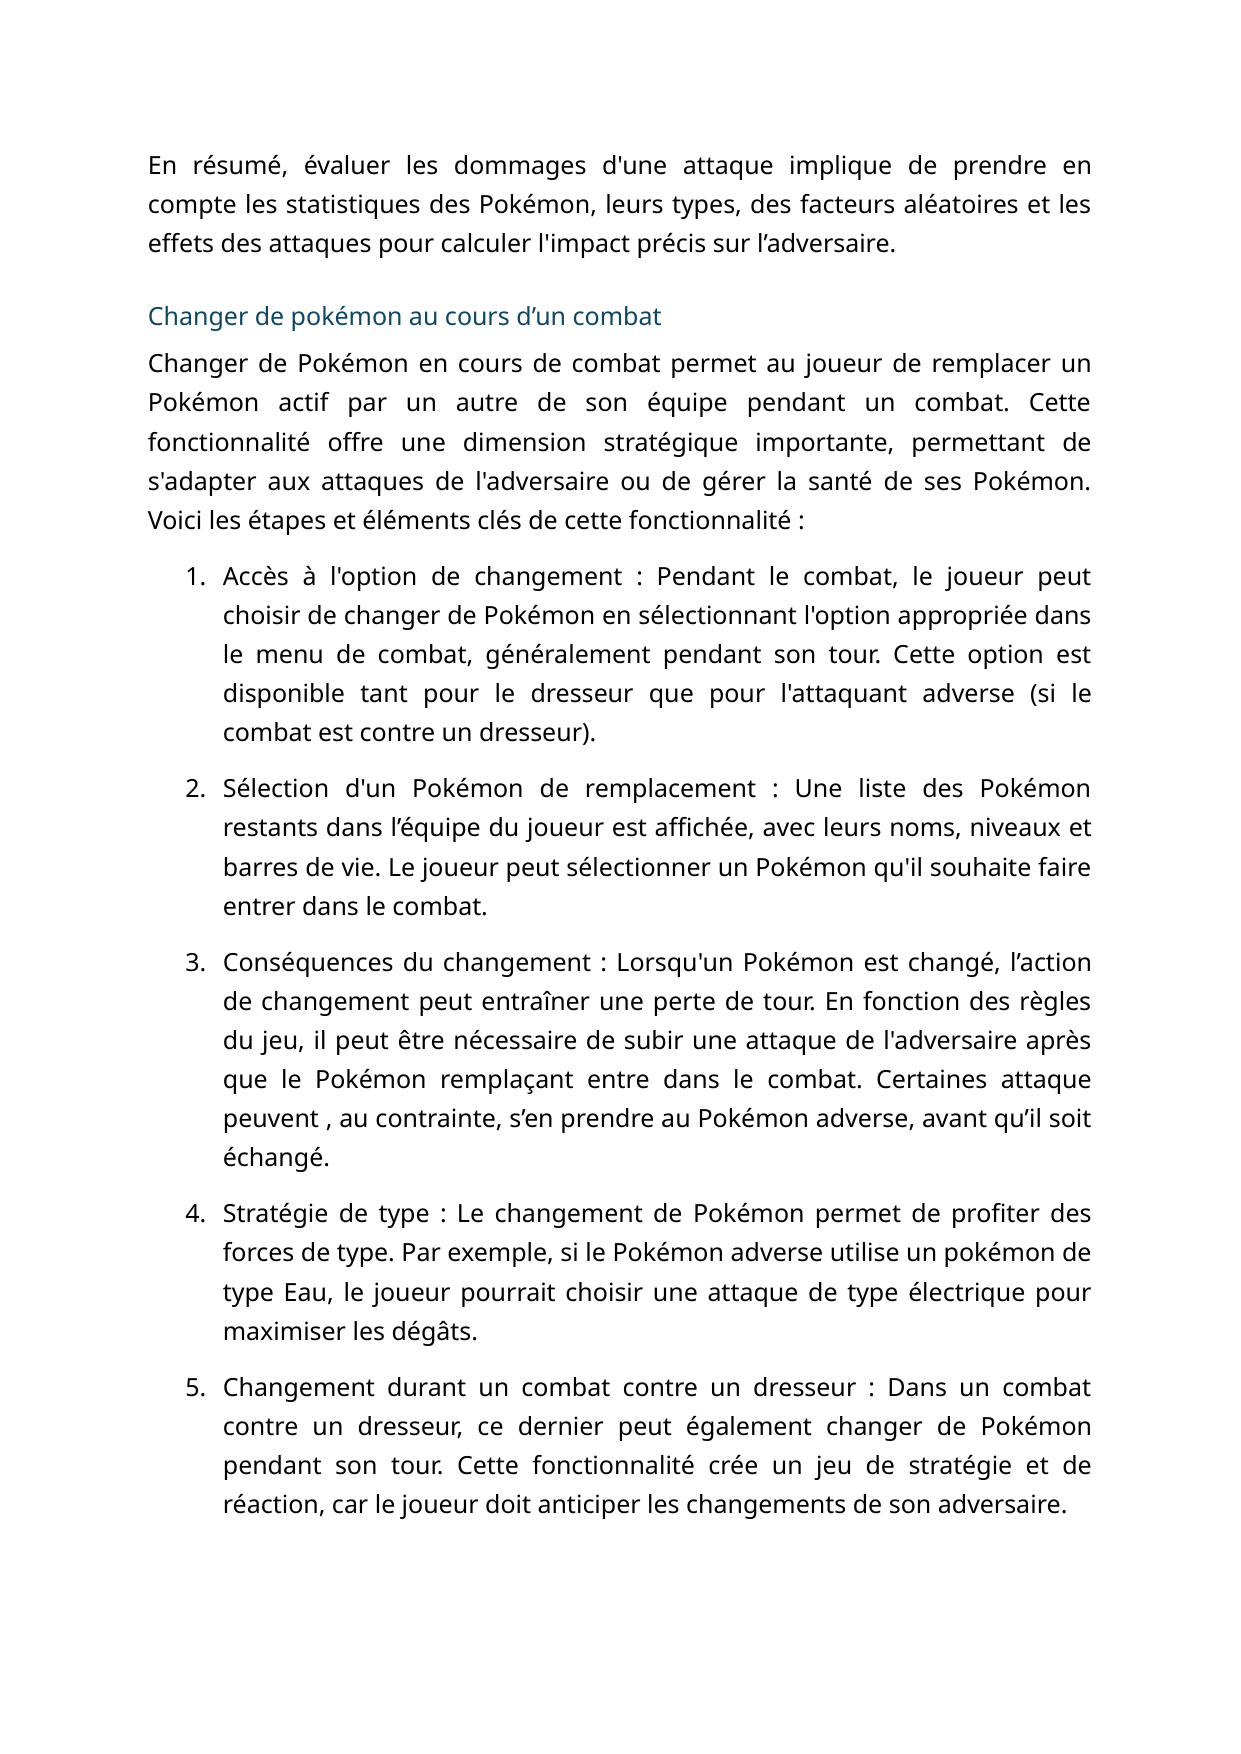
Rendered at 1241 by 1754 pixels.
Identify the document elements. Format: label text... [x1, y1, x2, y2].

list Accès à l'option de changement : Pendant le combat, le joueur peut choisir de changer de Pokémon en sélectionnant l'option appropriée dans le menu de combat, généralement pendant son tour. Cette option est disponible tant pour le dresseur que pour l'attaquant adverse (si le combat est contre un dresseur). [185, 558, 1093, 749]
text Changer de Pokémon en cours de combat permet au joueur de remplacer un Pokémon actif par un autre de son équipe pendant un combat. Cette fonctionnalité offre une dimension stratégique importante, permettant de s'adapter aux attaques de l'adversaire ou de gérer la santé de ses Pokémon. Voici les étapes et éléments clés de cette fonctionnalité : [148, 346, 1093, 537]
list Conséquences du changement : Lorsqu'un Pokémon est changé, l’action de changement peut entraîner une perte de tour. En fonction des règles du jeu, il peut être nécessaire de subir une attaque de l'adversaire après que le Pokémon remplaçant entre dans le combat. Certaines attaque peuvent , au contrainte, s’en prendre au Pokémon adverse, avant qu’il soit échangé. [185, 944, 1093, 1174]
subtitle Changer de pokémon au cours d’un combat [148, 298, 1093, 332]
list Stratégie de type : Le changement de Pokémon permet de profiter des forces de type. Par exemple, si le Pokémon adverse utilise un pokémon de type Eau, le joueur pourrait choisir une attaque de type électrique pour maximiser les dégâts. [185, 1196, 1093, 1347]
list Changement durant un combat contre un dresseur : Dans un combat contre un dresseur, ce dernier peut également changer de Pokémon pendant son tour. Cette fonctionnalité crée un jeu de stratégie et de réaction, car le joueur doit anticiper les changements de son adversaire. [185, 1369, 1093, 1521]
list Sélection d'un Pokémon de remplacement : Une liste des Pokémon restants dans l’équipe du joueur est affichée, avec leurs noms, niveaux et barres de vie. Le joueur peut sélectionner un Pokémon qu'il souhaite faire entrer dans le combat. [185, 771, 1093, 922]
text En résumé, évaluer les dommages d'une attaque implique de prendre en compte les statistiques des Pokémon, leurs types, des facteurs aléatoires et les effets des attaques pour calculer l'impact précis sur l’adversaire. [148, 148, 1093, 260]
